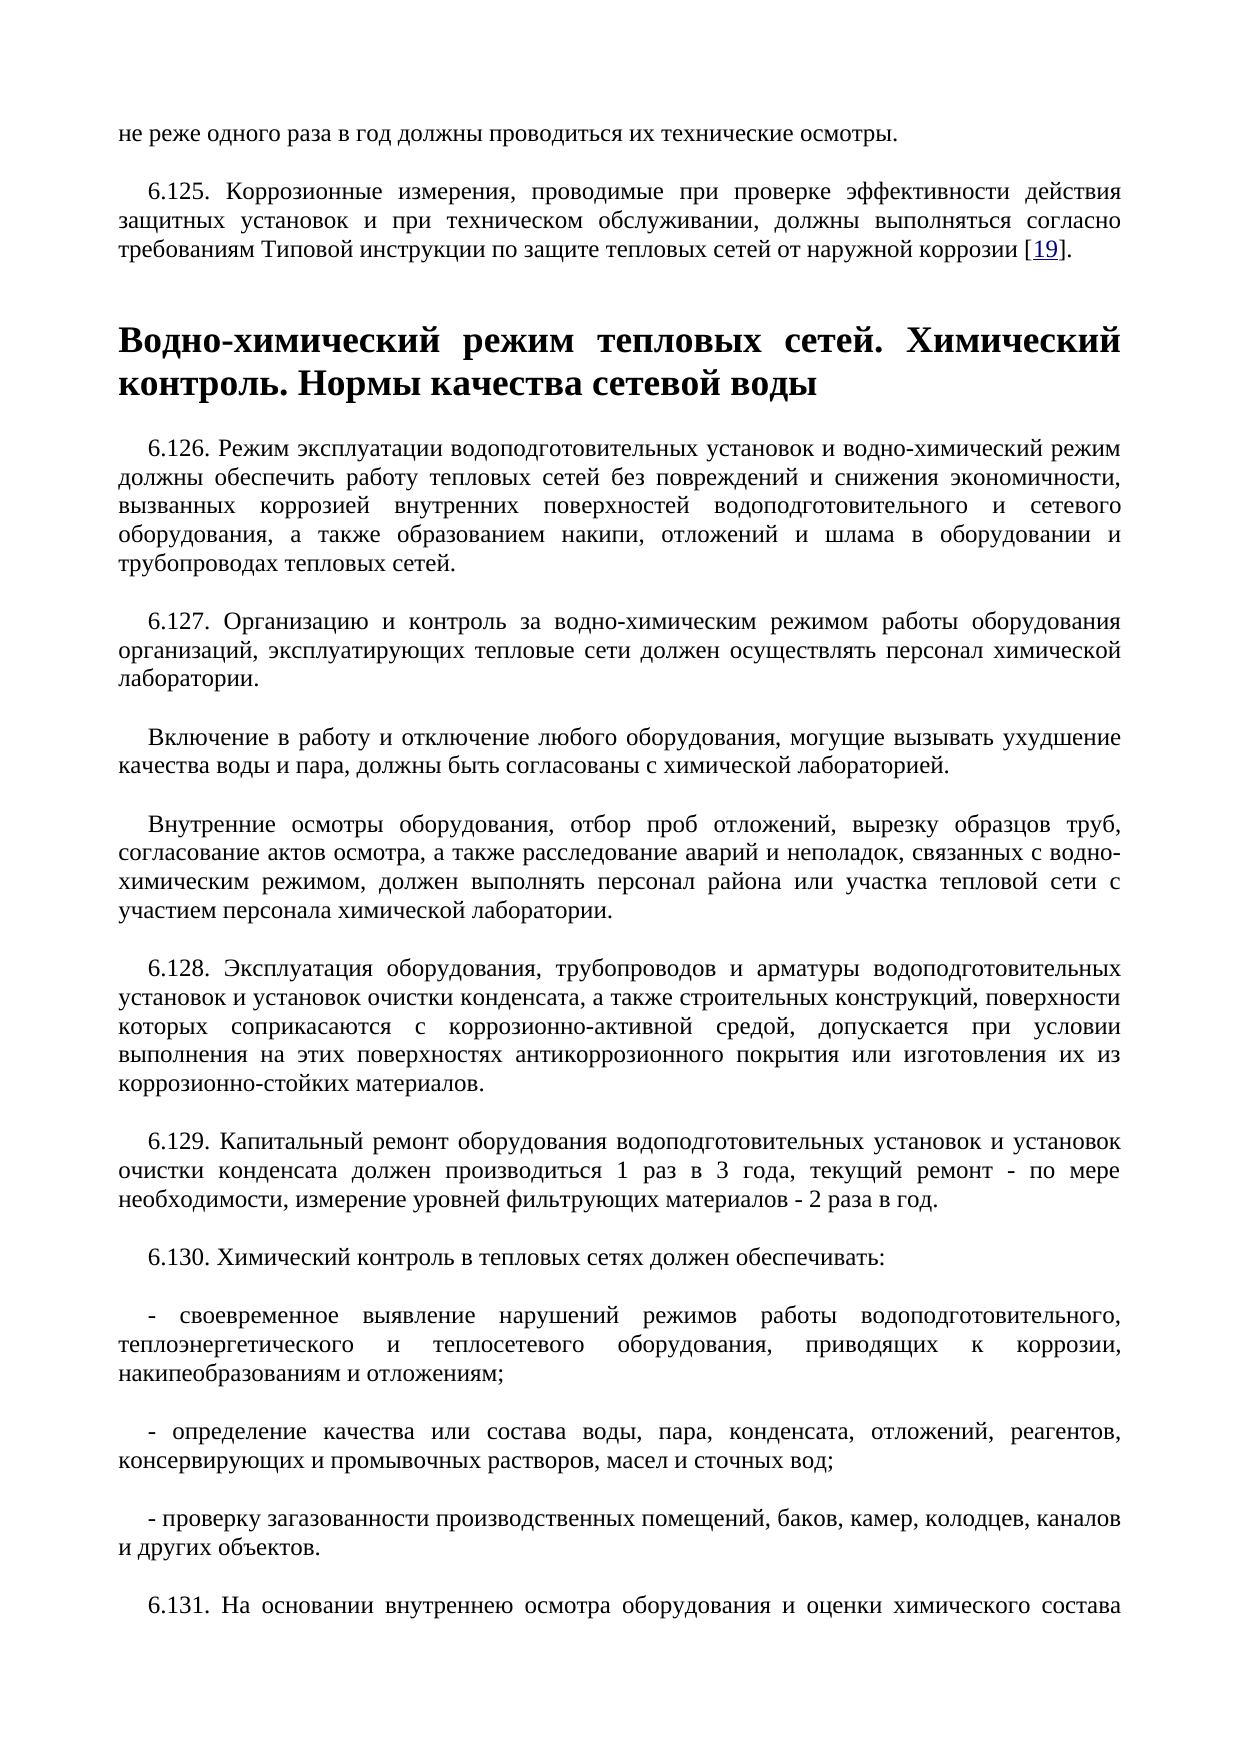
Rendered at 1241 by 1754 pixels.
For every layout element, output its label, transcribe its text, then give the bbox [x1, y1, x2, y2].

text - своевременное выявление нарушений режимов работы водоподготовительного, теплоэнергетического и теплосетевого оборудования, приводящих к коррозии, накипеобразованиям и отложениям; [118, 1300, 1122, 1387]
text - определение качества или состава воды, пара, конденсата, отложений, реагентов, консервирующих и промывочных растворов, масел и сточных вод; [118, 1416, 1122, 1474]
text Включение в работу и отключение любого оборудования, могущие вызывать ухудшение качества воды и пара, должны быть согласованы с химической лабораторией. [118, 722, 1122, 779]
text 6.130. Химический контроль в тепловых сетях должен обеспечивать: [118, 1242, 1122, 1271]
text Внутренние осмотры оборудования, отбор проб отложений, вырезку образцов труб, согласование актов осмотра, а также расследование аварий и неполадок, связанных с водно-химическим режимом, должен выполнять персонал района или участка тепловой сети с участием персонала химической лаборатории. [118, 809, 1122, 924]
text 6.128. Эксплуатация оборудования, трубопроводов и арматуры водоподготовительных установок и установок очистки конденсата, а также строительных конструкций, поверхности которых соприкасаются с коррозионно-активной средой, допускается при условии выполнения на этих поверхностях антикоррозионного покрытия или изготовления их из коррозионно-стойких материалов. [118, 953, 1122, 1097]
text не реже одного раза в год должны проводиться их технические осмотры. [118, 118, 1122, 147]
text 6.126. Режим эксплуатации водоподготовительных установок и водно-химический режим должны обеспечить работу тепловых сетей без повреждений и снижения экономичности, вызванных коррозией внутренних поверхностей водоподготовительного и сетевого оборудования, а также образованием накипи, отложений и шлама в оборудовании и трубопроводах тепловых сетей. [118, 433, 1122, 577]
text 6.127. Организацию и контроль за водно-химическим режимом работы оборудования организаций, эксплуатирующих тепловые сети должен осуществлять персонал химической лаборатории. [118, 606, 1122, 692]
text - проверку загазованности производственных помещений, баков, камер, колодцев, каналов и других объектов. [118, 1503, 1122, 1561]
text 6.129. Капитальный ремонт оборудования водоподготовительных установок и установок очистки конденсата должен производиться 1 раз в 3 года, текущий ремонт - по мере необходимости, измерение уровней фильтрующих материалов - 2 раза в год. [118, 1126, 1122, 1213]
text 6.125. Коррозионные измерения, проводимые при проверке эффективности действия защитных установок и при техническом обслуживании, должны выполняться согласно требованиям Типовой инструкции по защите тепловых сетей от наружной коррозии [19]. [118, 176, 1122, 263]
text 6.131. На основании внутреннею осмотра оборудования и оценки химического состава [118, 1590, 1122, 1619]
subtitle Водно-химический режим тепловых сетей. Химический контроль. Нормы качества сетевой воды [118, 317, 1122, 403]
